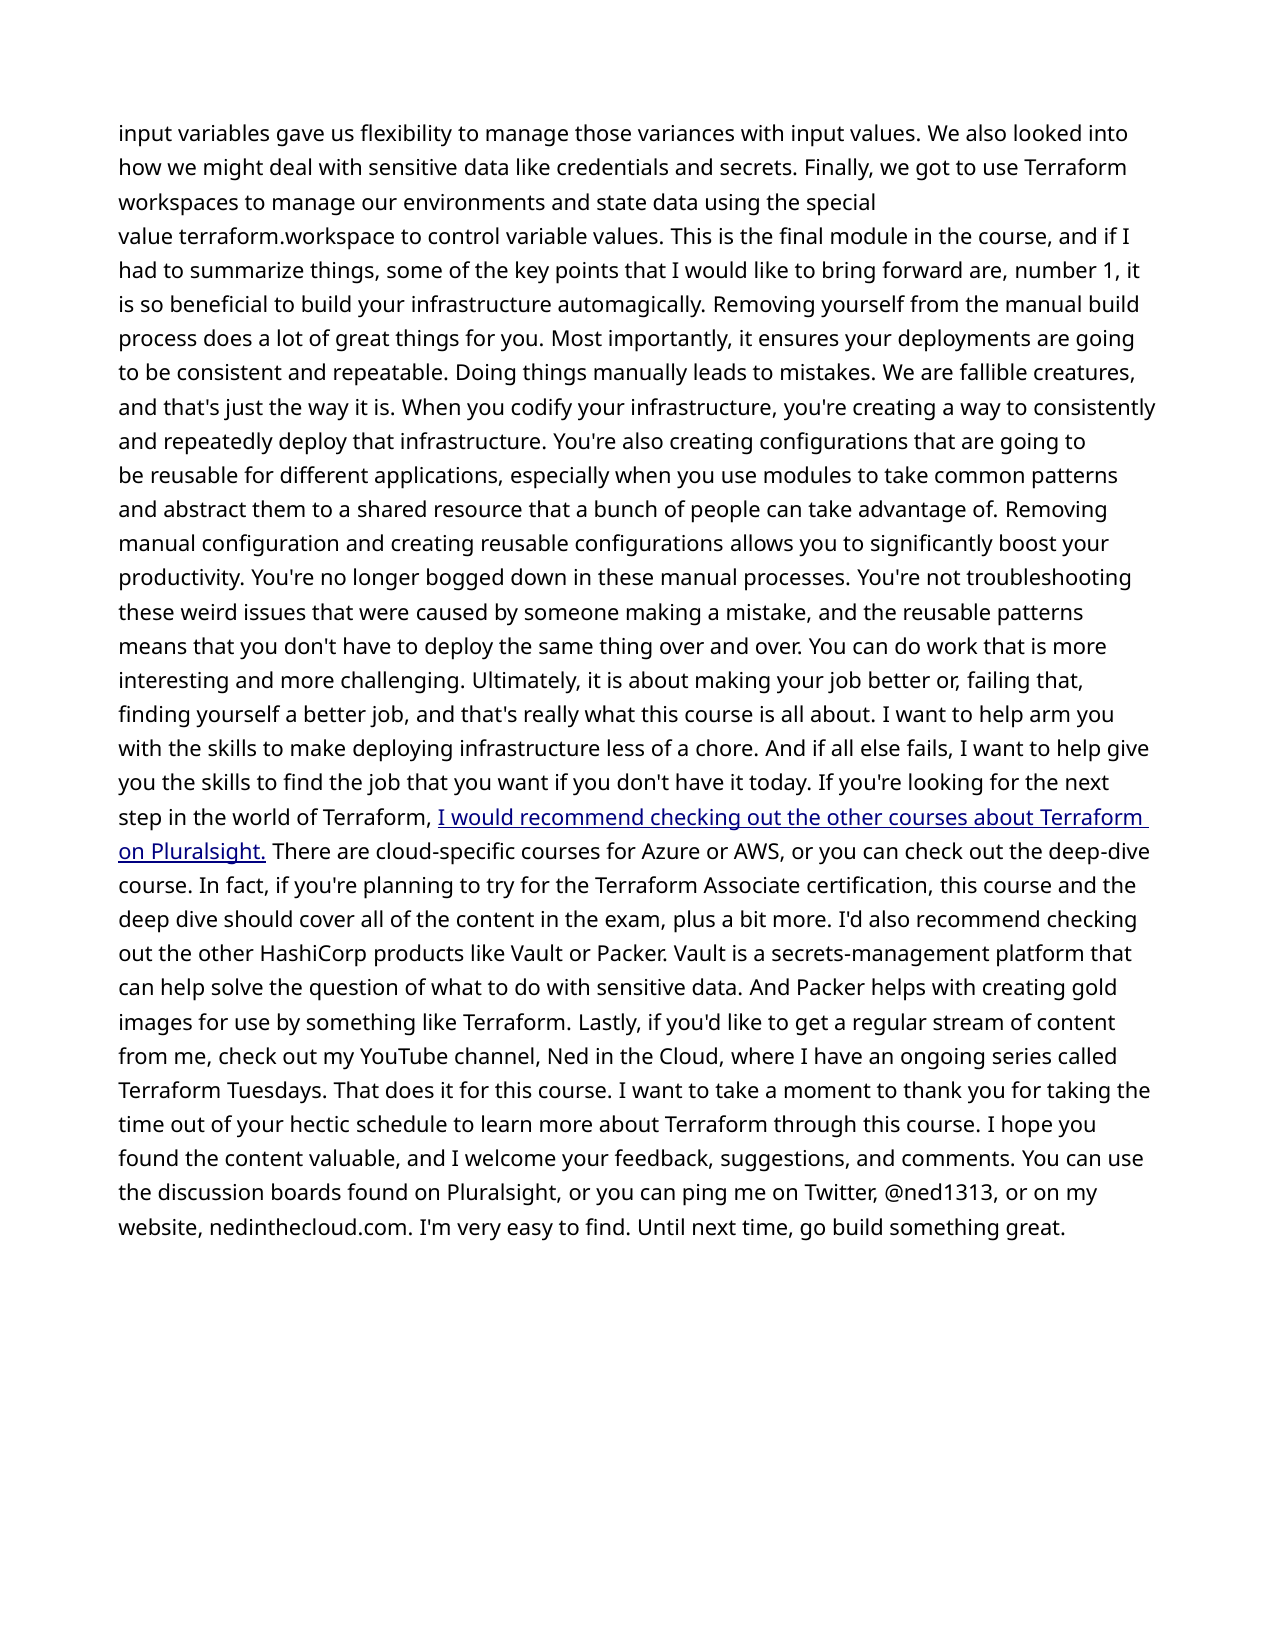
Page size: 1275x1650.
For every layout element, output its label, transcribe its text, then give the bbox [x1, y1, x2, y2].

text input variables gave us flexibility to manage those variances with input values. We also looked into how we might deal with sensitive data like credentials and secrets. Finally, we got to use Terraform workspaces to manage our environments and state data using the special value terraform.workspace to control variable values. This is the final module in the course, and if I had to summarize things, some of the key points that I would like to bring forward are, number 1, it is so beneficial to build your infrastructure automagically. Removing yourself from the manual build process does a lot of great things for you. Most importantly, it ensures your deployments are going to be consistent and repeatable. Doing things manually leads to mistakes. We are fallible creatures, and that's just the way it is. When you codify your infrastructure, you're creating a way to consistently and repeatedly deploy that infrastructure. You're also creating configurations that are going to be reusable for different applications, especially when you use modules to take common patterns and abstract them to a shared resource that a bunch of people can take advantage of. Removing manual configuration and creating reusable configurations allows you to significantly boost your productivity. You're no longer bogged down in these manual processes. You're not troubleshooting these weird issues that were caused by someone making a mistake, and the reusable patterns means that you don't have to deploy the same thing over and over. You can do work that is more interesting and more challenging. Ultimately, it is about making your job better or, failing that, finding yourself a better job, and that's really what this course is all about. I want to help arm you with the skills to make deploying infrastructure less of a chore. And if all else fails, I want to help give you the skills to find the job that you want if you don't have it today. If you're looking for the next step in the world of Terraform, I would recommend checking out the other courses about Terraform on Pluralsight. There are cloud‑specific courses for Azure or AWS, or you can check out the deep‑dive course. In fact, if you're planning to try for the Terraform Associate certification, this course and the deep dive should cover all of the content in the exam, plus a bit more. I'd also recommend checking out the other HashiCorp products like Vault or Packer. Vault is a secrets‑management platform that can help solve the question of what to do with sensitive data. And Packer helps with creating gold images for use by something like Terraform. Lastly, if you'd like to get a regular stream of content from me, check out my YouTube channel, Ned in the Cloud, where I have an ongoing series called Terraform Tuesdays. That does it for this course. I want to take a moment to thank you for taking the time out of your hectic schedule to learn more about Terraform through this course. I hope you found the content valuable, and I welcome your feedback, suggestions, and comments. You can use the discussion boards found on Pluralsight, or you can ping me on Twitter, @ned1313, or on my website, nedinthecloud.com. I'm very easy to find. Until next time, go build something great. [118, 118, 1157, 1241]
